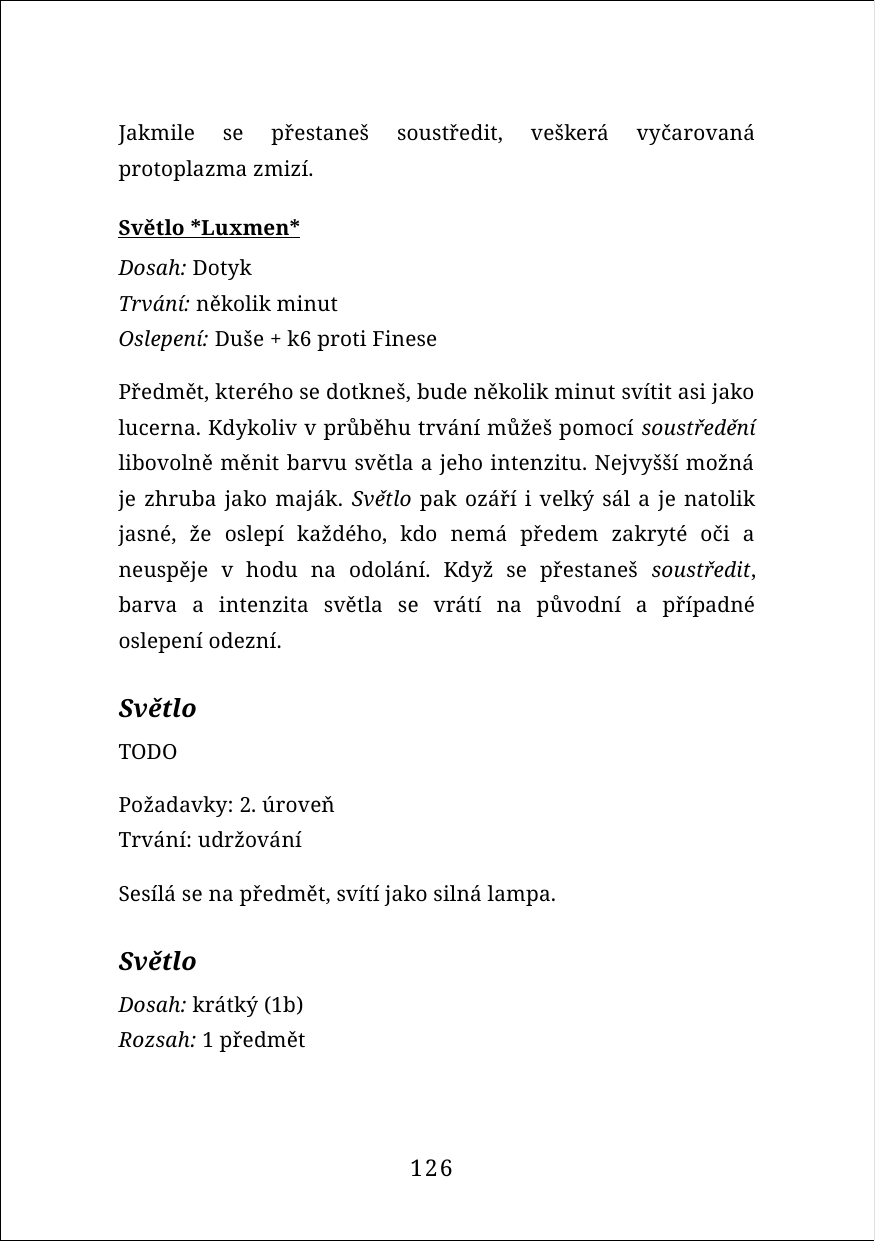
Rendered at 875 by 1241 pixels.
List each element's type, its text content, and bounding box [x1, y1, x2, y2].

text TODO [118, 737, 756, 765]
text Dosah: krátký (1b) Rozsah: 1 předmět [118, 990, 756, 1054]
text Jakmile se přestaneš soustředit, veškerá vyčarovaná protoplazma zmizí. [118, 118, 756, 182]
subtitle Světlo [118, 691, 756, 725]
text Sesílá se na předmět, svítí jako silná lampa. [118, 879, 756, 907]
subtitle Světlo [118, 944, 756, 978]
text Požadavky: 2. úroveň Trvání: udržování [118, 790, 756, 854]
text Předmět, kterého se dotkneš, bude několik minut svítit asi jako lucerna. Kdykoliv v průběhu trvání můžeš pomocí soustředění libovolně měnit barvu světla a jeho intenzitu. Nejvyšší možná je zhruba jako maják. Světlo pak ozáří i velký sál a je natolik jasné, že oslepí každého, kdo nemá předem zakryté oči a neuspěje v hodu na odolání. Když se přestaneš soustředit, barva a intenzita světla se vrátí na původní a případné oslepení odezní. [118, 377, 756, 654]
text Dosah: Dotyk Trvání: několik minut Oslepení: Duše + k6 proti Finese [118, 253, 756, 353]
subtitle Světlo *Luxmen* [118, 213, 756, 241]
